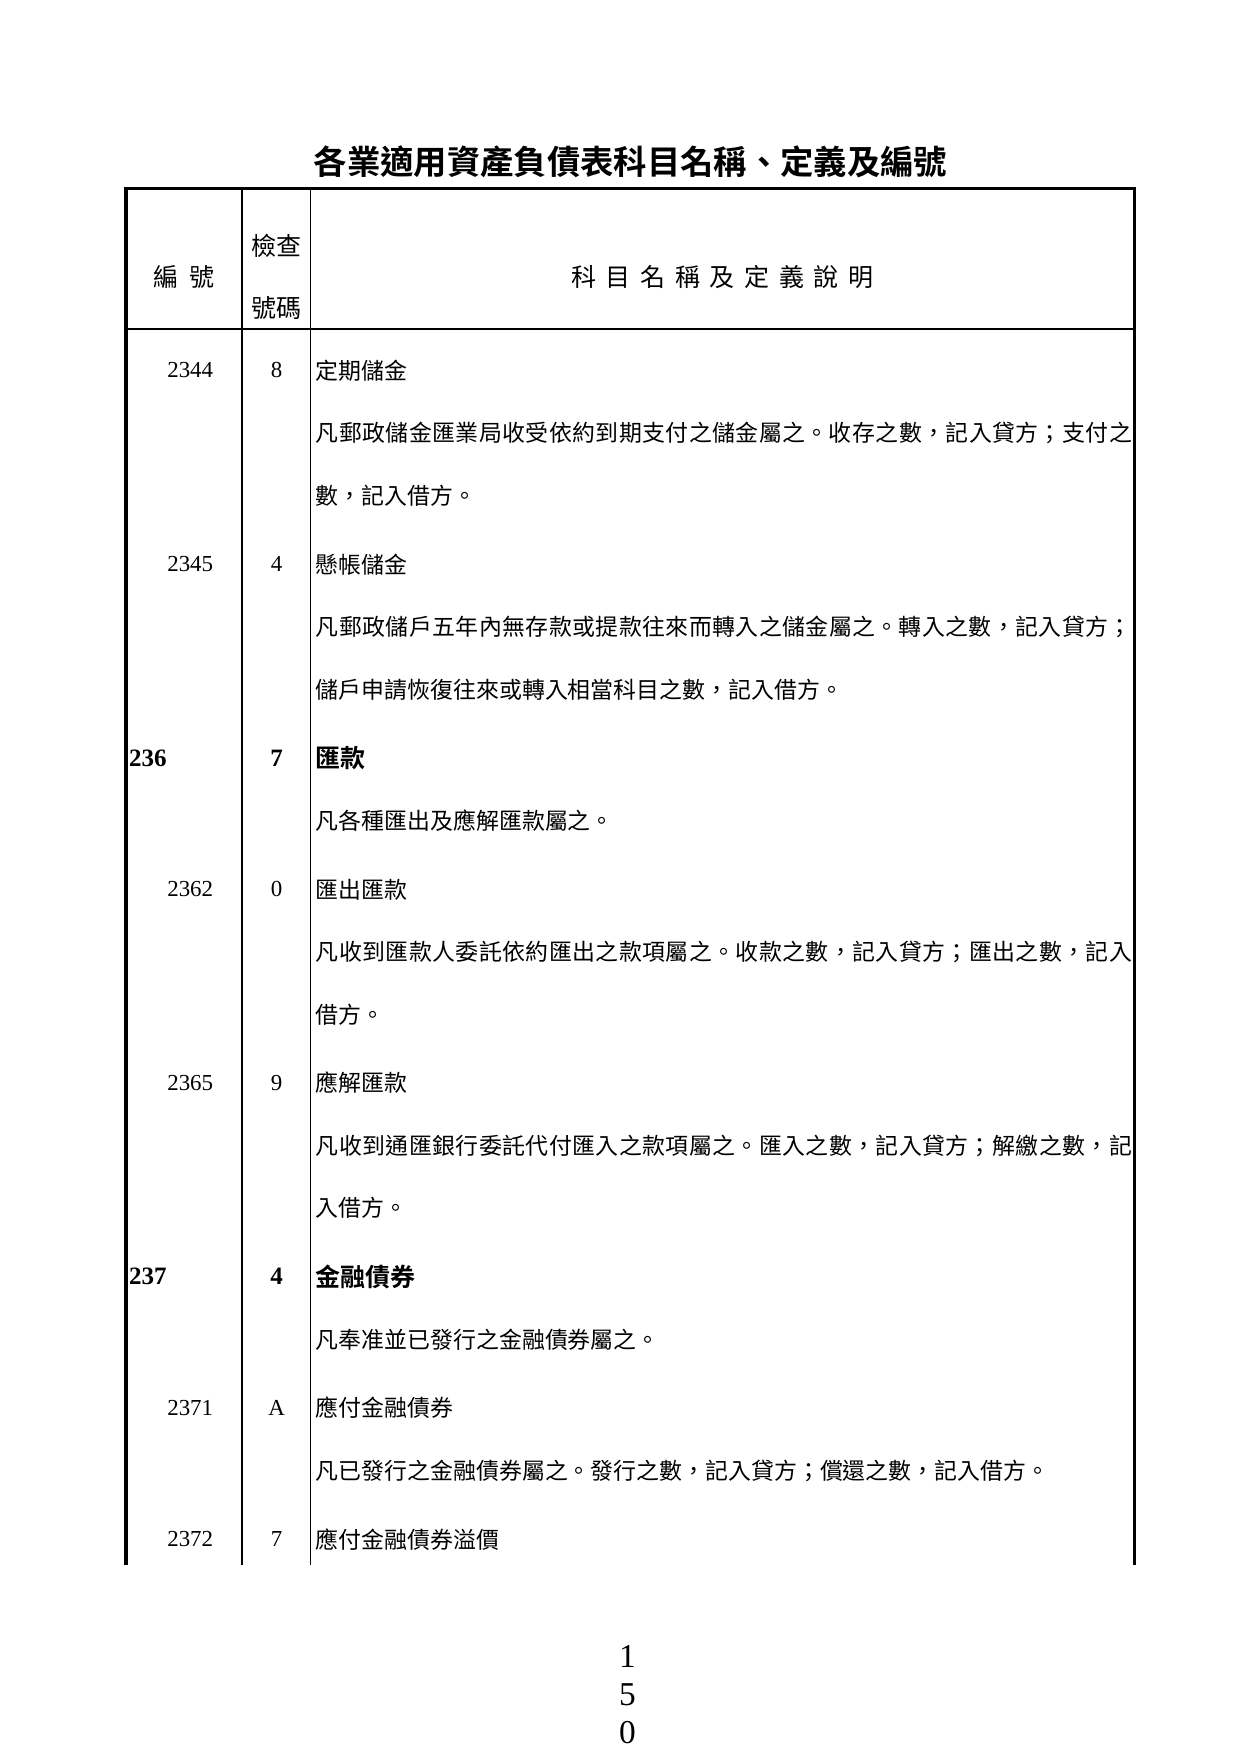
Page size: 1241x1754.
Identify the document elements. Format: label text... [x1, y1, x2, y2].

table_cell 定期儲金 凡郵政儲金匯業局收受依約到期支付之儲金屬之。收存之數，記入貸方；支付之數，記入借方。 [311, 330, 1133, 522]
table_cell 應付金融債券溢價 [311, 1497, 1133, 1565]
table_cell 236 [128, 715, 241, 847]
table_cell 2344 [128, 330, 241, 522]
table_cell [106, 1234, 124, 1365]
table_cell A [243, 1365, 310, 1497]
table_cell 7 [243, 1497, 310, 1565]
table_cell [106, 328, 124, 522]
table_cell [106, 1497, 124, 1565]
table_cell 檢查號碼 [243, 190, 310, 328]
table_cell [106, 847, 124, 1040]
table_cell 2371 [128, 1365, 241, 1497]
table_cell 科 目 名 稱 及 定 義 說 明 [311, 190, 1133, 328]
table_cell 懸帳儲金 凡郵政儲戶五年內無存款或提款往來而轉入之儲金屬之。轉入之數，記入貸方；儲戶申請恢復往來或轉入相當科目之數，記入借方。 [311, 522, 1133, 715]
table_cell 2365 [128, 1040, 241, 1234]
table_cell 2362 [128, 847, 241, 1040]
table_cell 應解匯款 凡收到通匯銀行委託代付匯入之款項屬之。匯入之數，記入貸方；解繳之數，記入借方。 [311, 1040, 1133, 1234]
table_header [106, 112, 126, 187]
table_cell 編 號 [128, 190, 241, 328]
table_cell 4 [243, 522, 310, 715]
table_cell 2345 [128, 522, 241, 715]
table_cell 9 [243, 1040, 310, 1234]
table_cell 匯出匯款 凡收到匯款人委託依約匯出之款項屬之。收款之數，記入貸方；匯出之數，記入借方。 [311, 847, 1133, 1040]
table_cell 應付金融債券 凡已發行之金融債券屬之。發行之數，記入貸方；償還之數，記入借方。 [311, 1365, 1133, 1497]
table_cell [106, 522, 124, 715]
table_cell 8 [243, 330, 310, 522]
table_cell [106, 187, 124, 328]
table_cell [106, 715, 124, 847]
table_cell 金融債券 凡奉准並已發行之金融債券屬之。 [311, 1234, 1133, 1365]
table_cell [106, 1040, 124, 1234]
table_cell [106, 1365, 124, 1497]
table_cell 7 [243, 715, 310, 847]
table_cell 2372 [128, 1497, 241, 1565]
table_cell 0 [243, 847, 310, 1040]
table_cell 237 [128, 1234, 241, 1365]
table_cell 匯款 凡各種匯出及應解匯款屬之。 [311, 715, 1133, 847]
table_cell 4 [243, 1234, 310, 1365]
table_header 各業適用資產負債表科目名稱、定義及編號 [126, 112, 1134, 187]
